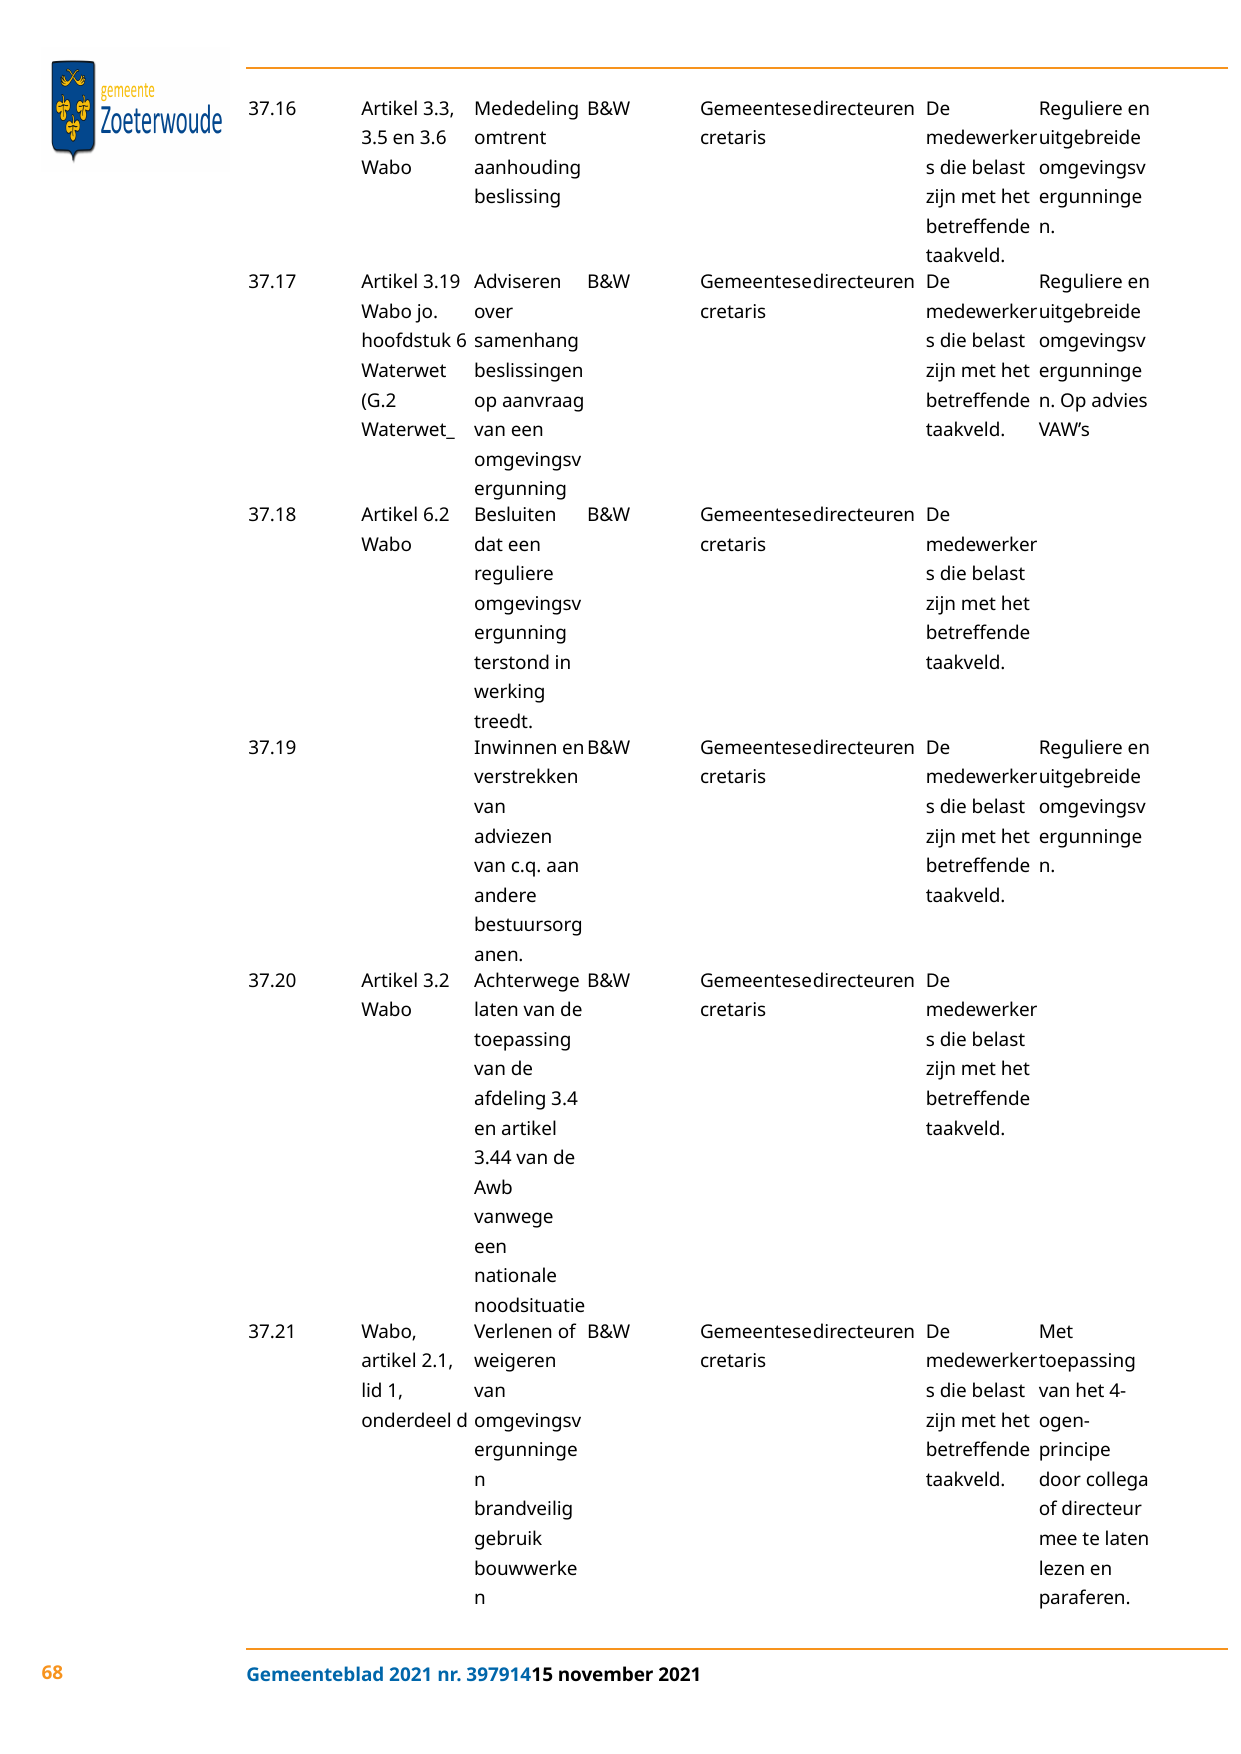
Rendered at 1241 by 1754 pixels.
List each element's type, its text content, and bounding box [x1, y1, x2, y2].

table_cell [1039, 967, 1152, 1318]
table_cell Artikel 3.2 Wabo [361, 967, 474, 1318]
table_cell Wabo, artikel 2.1, lid 1, onderdeel d [361, 1318, 474, 1610]
table_cell 37.18 [248, 501, 361, 734]
table_cell Met toepassing van het 4-ogen-principe door collega of directeur mee te laten lezen en paraferen. [1039, 1318, 1152, 1610]
table_cell B&W [587, 1318, 700, 1610]
table_cell Adviseren over samenhang beslissingen op aanvraag van een omgevingsvergunning [474, 269, 587, 501]
table_cell directeuren [813, 734, 926, 967]
table_cell Gemeentesecretaris [700, 967, 813, 1318]
table_cell [361, 734, 474, 967]
table_cell Besluiten dat een reguliere omgevingsvergunning terstond in werking treedt. [474, 501, 587, 734]
table_cell 37.16 [248, 95, 361, 268]
table_cell 37.19 [248, 734, 361, 967]
table_cell directeuren [813, 1318, 926, 1610]
table_cell B&W [587, 967, 700, 1318]
table_cell Achterwege laten van de toepassing van de afdeling 3.4 en artikel 3.44 van de Awb vanwege een nationale noodsituatie [474, 967, 587, 1318]
table_cell B&W [587, 734, 700, 967]
table_cell directeuren [813, 967, 926, 1318]
table_cell 37.17 [248, 269, 361, 501]
table_cell [1039, 501, 1152, 734]
table_cell Reguliere en uitgebreide omgevingsvergunningen. [1039, 734, 1152, 967]
table_cell De medewerkers die belast zijn met het betreffende taakveld. [926, 269, 1038, 501]
table_cell B&W [587, 501, 700, 734]
table_cell 37.21 [248, 1318, 361, 1610]
table_cell Mededeling omtrent aanhouding beslissing [474, 95, 587, 268]
table_cell directeuren [813, 95, 926, 268]
table_cell De medewerkers die belast zijn met het betreffende taakveld. [926, 734, 1038, 967]
table_cell directeuren [813, 269, 926, 501]
table_cell Artikel 3.19 Wabo jo. hoofdstuk 6 Waterwet (G.2 Waterwet_ [361, 269, 474, 501]
table_cell Reguliere en uitgebreide omgevingsvergunningen. [1039, 95, 1152, 268]
table_cell Gemeentesecretaris [700, 734, 813, 967]
table_cell De medewerkers die belast zijn met het betreffende taakveld. [926, 501, 1038, 734]
table_cell B&W [587, 95, 700, 268]
table_cell De medewerkers die belast zijn met het betreffende taakveld. [926, 967, 1038, 1318]
table_cell Reguliere en uitgebreide omgevingsvergunningen. Op advies VAW’s [1039, 269, 1152, 501]
table_cell Artikel 6.2 Wabo [361, 501, 474, 734]
table_cell Gemeentesecretaris [700, 1318, 813, 1610]
table_cell Gemeentesecretaris [700, 269, 813, 501]
table_cell Artikel 3.3, 3.5 en 3.6 Wabo [361, 95, 474, 268]
table_cell De medewerkers die belast zijn met het betreffende taakveld. [926, 1318, 1038, 1610]
table_cell directeuren [813, 501, 926, 734]
table_cell 37.20 [248, 967, 361, 1318]
table_cell Verlenen of weigeren van omgevingsvergunningen brandveilig gebruik bouwwerken [474, 1318, 587, 1610]
table_cell Inwinnen en verstrekken van adviezen van c.q. aan andere bestuursorganen. [474, 734, 587, 967]
table_cell Gemeentesecretaris [700, 95, 813, 268]
table_cell Gemeentesecretaris [700, 501, 813, 734]
table_cell De medewerkers die belast zijn met het betreffende taakveld. [926, 95, 1038, 268]
picture [41, 47, 231, 172]
table_cell B&W [587, 269, 700, 501]
